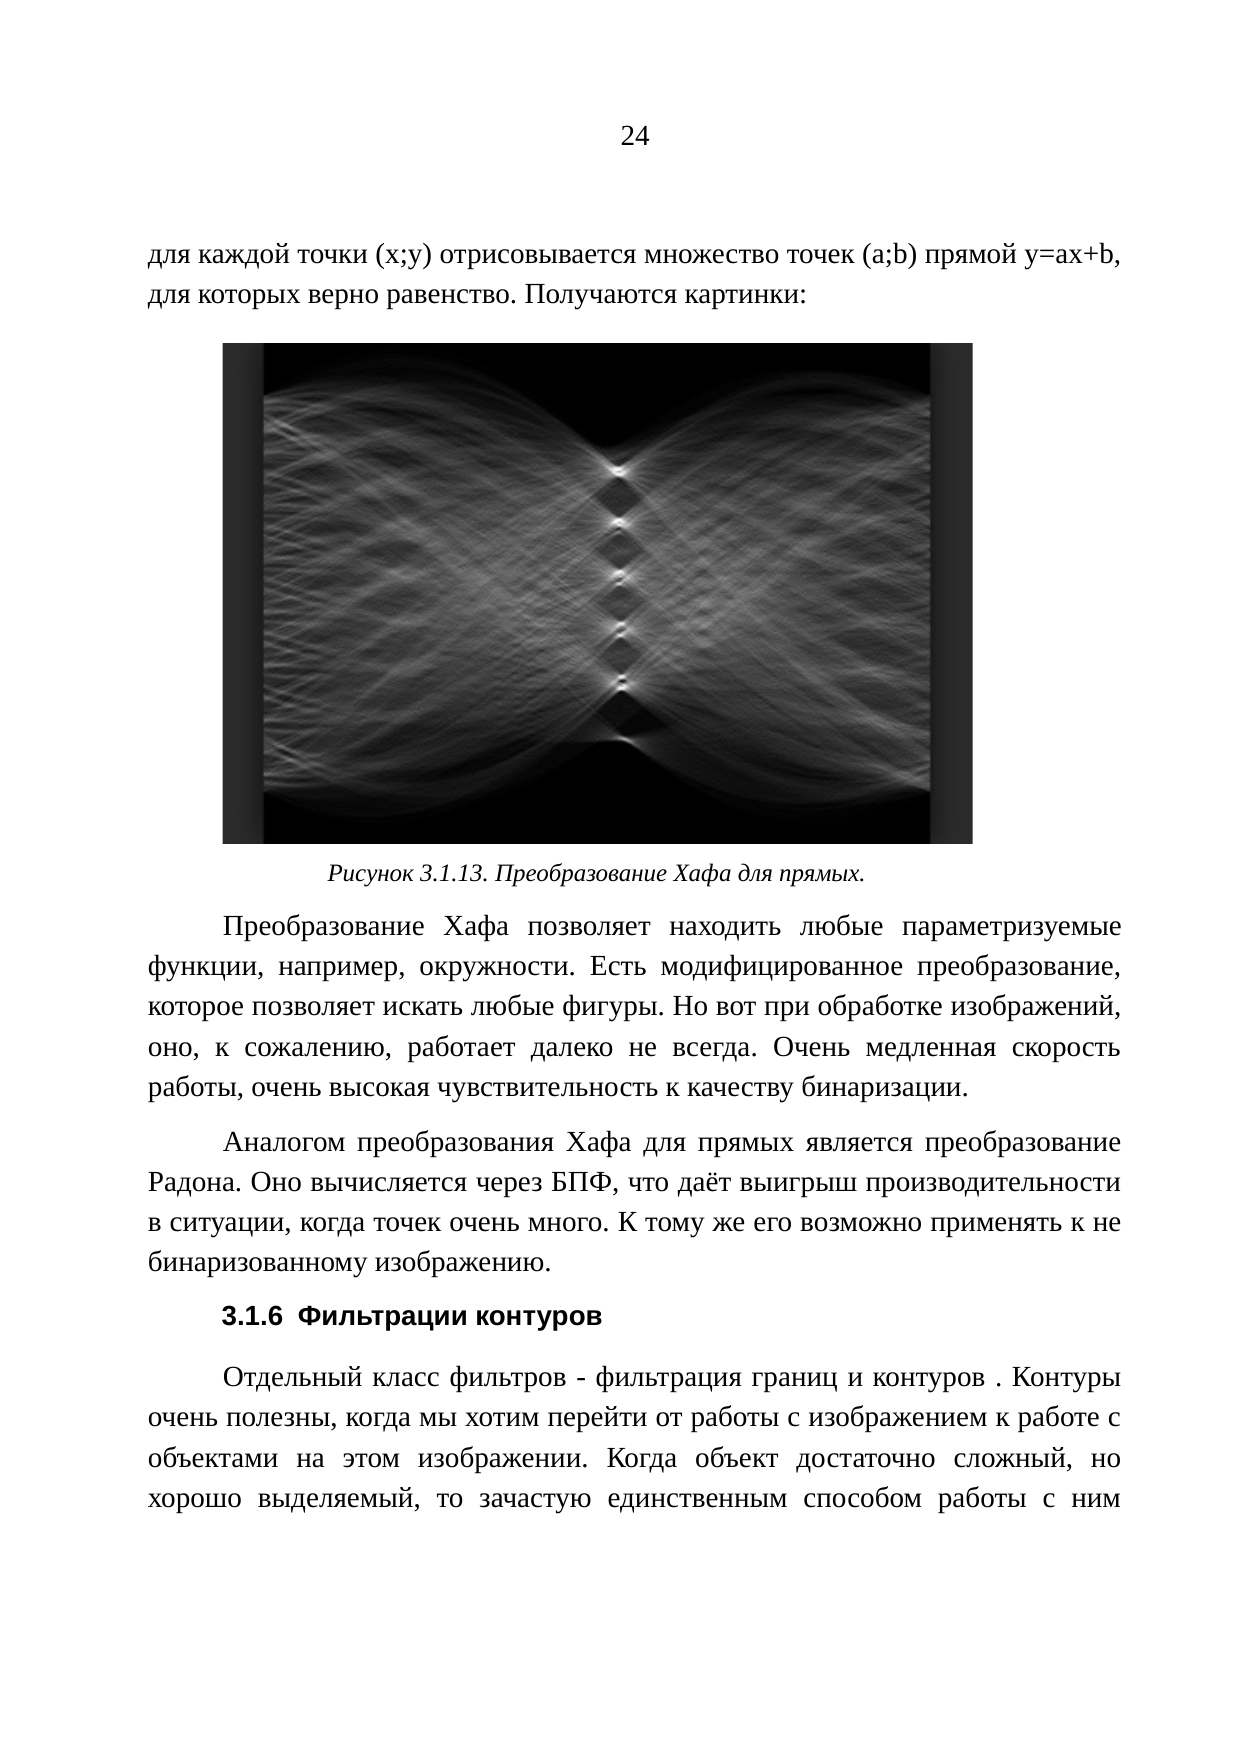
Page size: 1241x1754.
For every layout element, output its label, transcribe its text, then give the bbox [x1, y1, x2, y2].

text Отдельный класс фильтров - фильтрация границ и контуров . Контуры очень полезны, когда мы хотим перейти от работы с изображением к работе с объектами на этом изображении. Когда объект достаточно сложный, но хорошо выделяемый, то зачастую единственным способом работы с ним [148, 1359, 1122, 1513]
picture [222, 343, 973, 844]
subtitle Фильтрации контуров [221, 1299, 1122, 1331]
text для каждой точки (x;y) отрисовывается множество точек (a;b) прямой y=ax+b, для которых верно равенство. Получаются картинки: [148, 236, 1122, 310]
text Аналогом преобразования Хафа для прямых является преобразование Радона. Оно вычисляется через БПФ, что даёт выигрыш производительности в ситуации, когда точек очень много. К тому же его возможно применять к не бинаризованному изображению. [148, 1124, 1122, 1278]
text Рисунок 3.1.13. Преобразование Хафа для прямых. [223, 844, 973, 887]
text Преобразование Хафа позволяет находить любые параметризуемые функции, например, окружности. Есть модифицированное преобразование, которое позволяет искать любые фигуры. Но вот при обработке изображений, оно, к сожалению, работает далеко не всегда. Очень медленная скорость работы, очень высокая чувствительность к качеству бинаризации. [148, 908, 1122, 1102]
